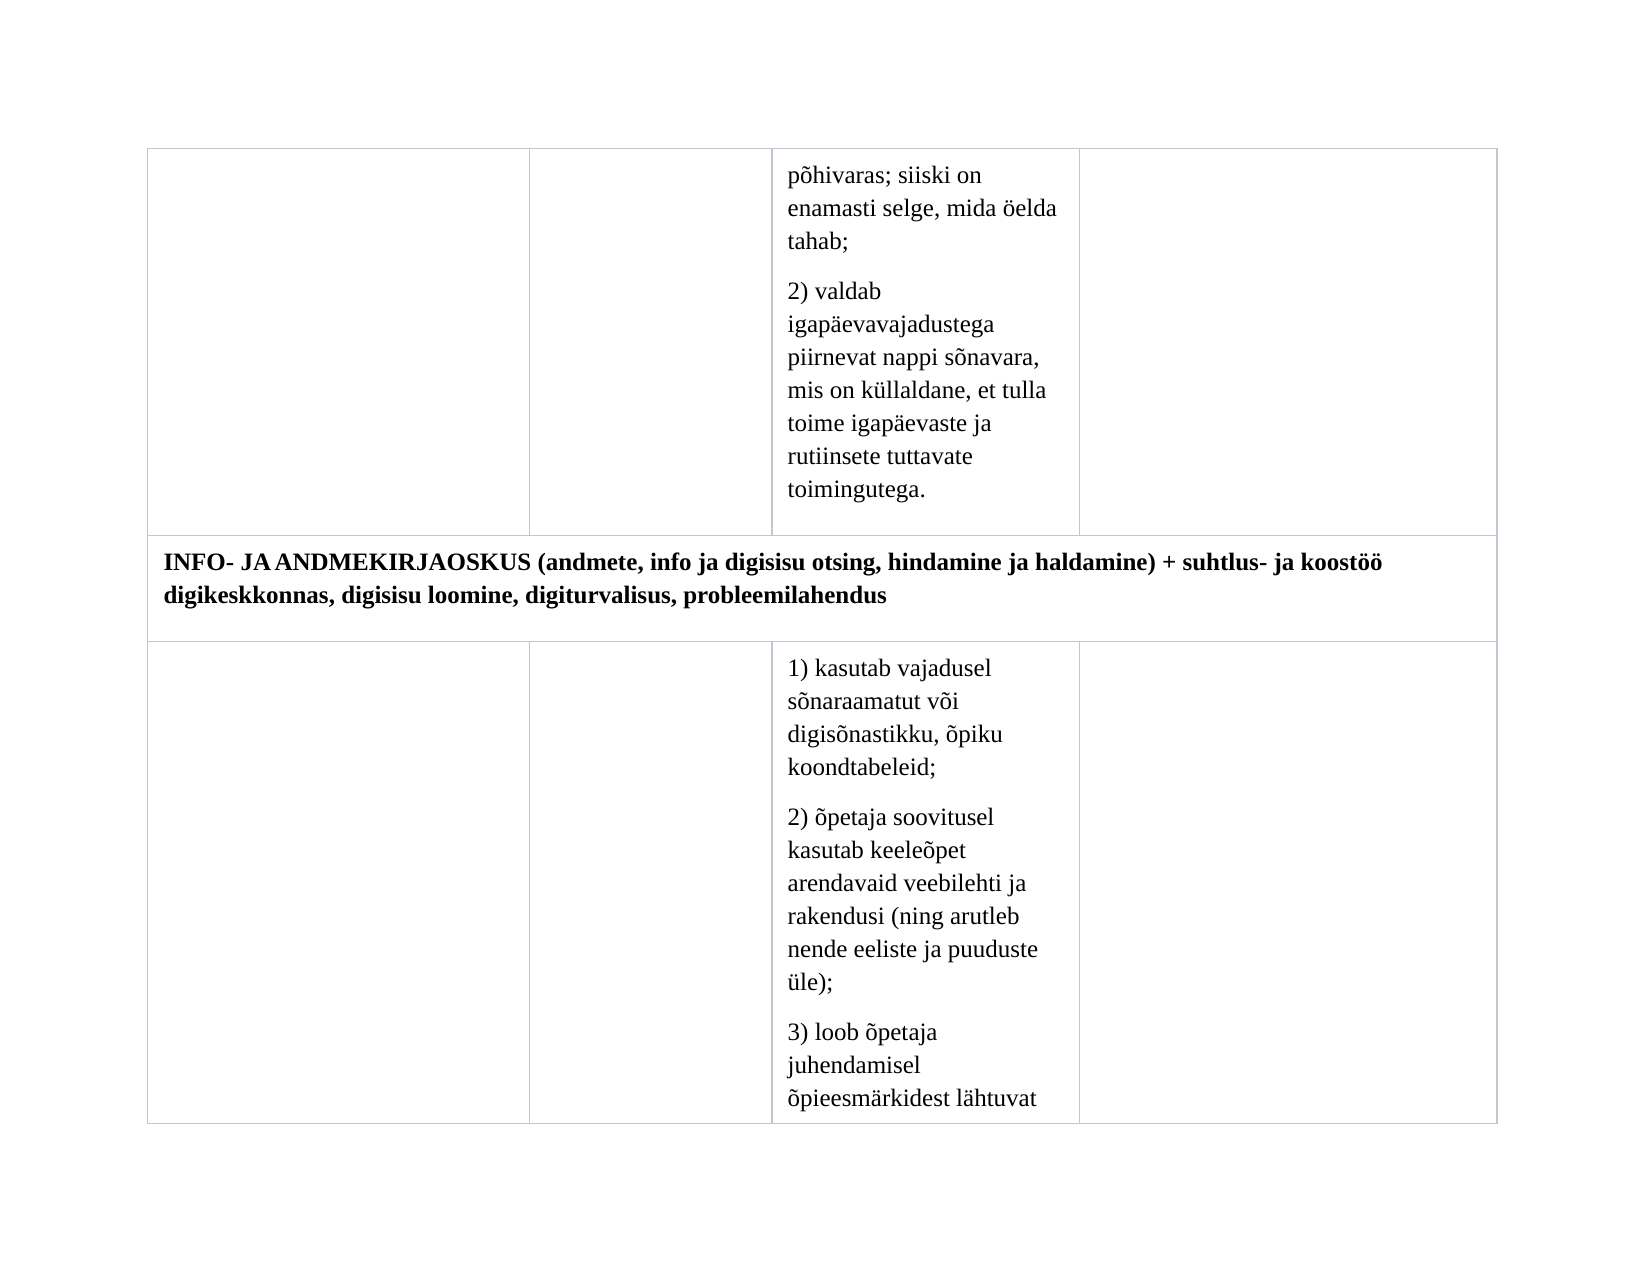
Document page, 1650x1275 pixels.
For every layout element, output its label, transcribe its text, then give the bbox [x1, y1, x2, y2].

table_cell [1080, 149, 1496, 534]
table_cell [530, 149, 771, 534]
table_cell [1080, 642, 1496, 1122]
table_cell [148, 149, 529, 534]
table_cell INFO- JA ANDMEKIRJAOSKUS (andmete, info ja digisisu otsing, hindamine ja haldamine) + suhtlus- ja koostöö digikeskkonnas, digisisu loomine, digiturvalisus, probleemilahendus [148, 536, 1496, 641]
table_cell [148, 642, 529, 1122]
table_cell põhivaras; siiski on enamasti selge, mida öelda tahab; 2) valdab igapäevavajadustega piirnevat nappi sõnavara, mis on küllaldane, et tulla toime igapäevaste ja rutiinsete tuttavate toimingutega. [773, 149, 1079, 534]
table_cell [530, 642, 771, 1122]
table_cell 1) kasutab vajadusel sõnaraamatut või digisõnastikku, õpiku koondtabeleid; 2) õpetaja soovitusel kasutab keeleõpet arendavaid veebilehti ja rakendusi (ning arutleb nende eeliste ja puuduste üle); 3) loob õpetaja juhendamisel õpieesmärkidest lähtuvat [773, 642, 1079, 1122]
